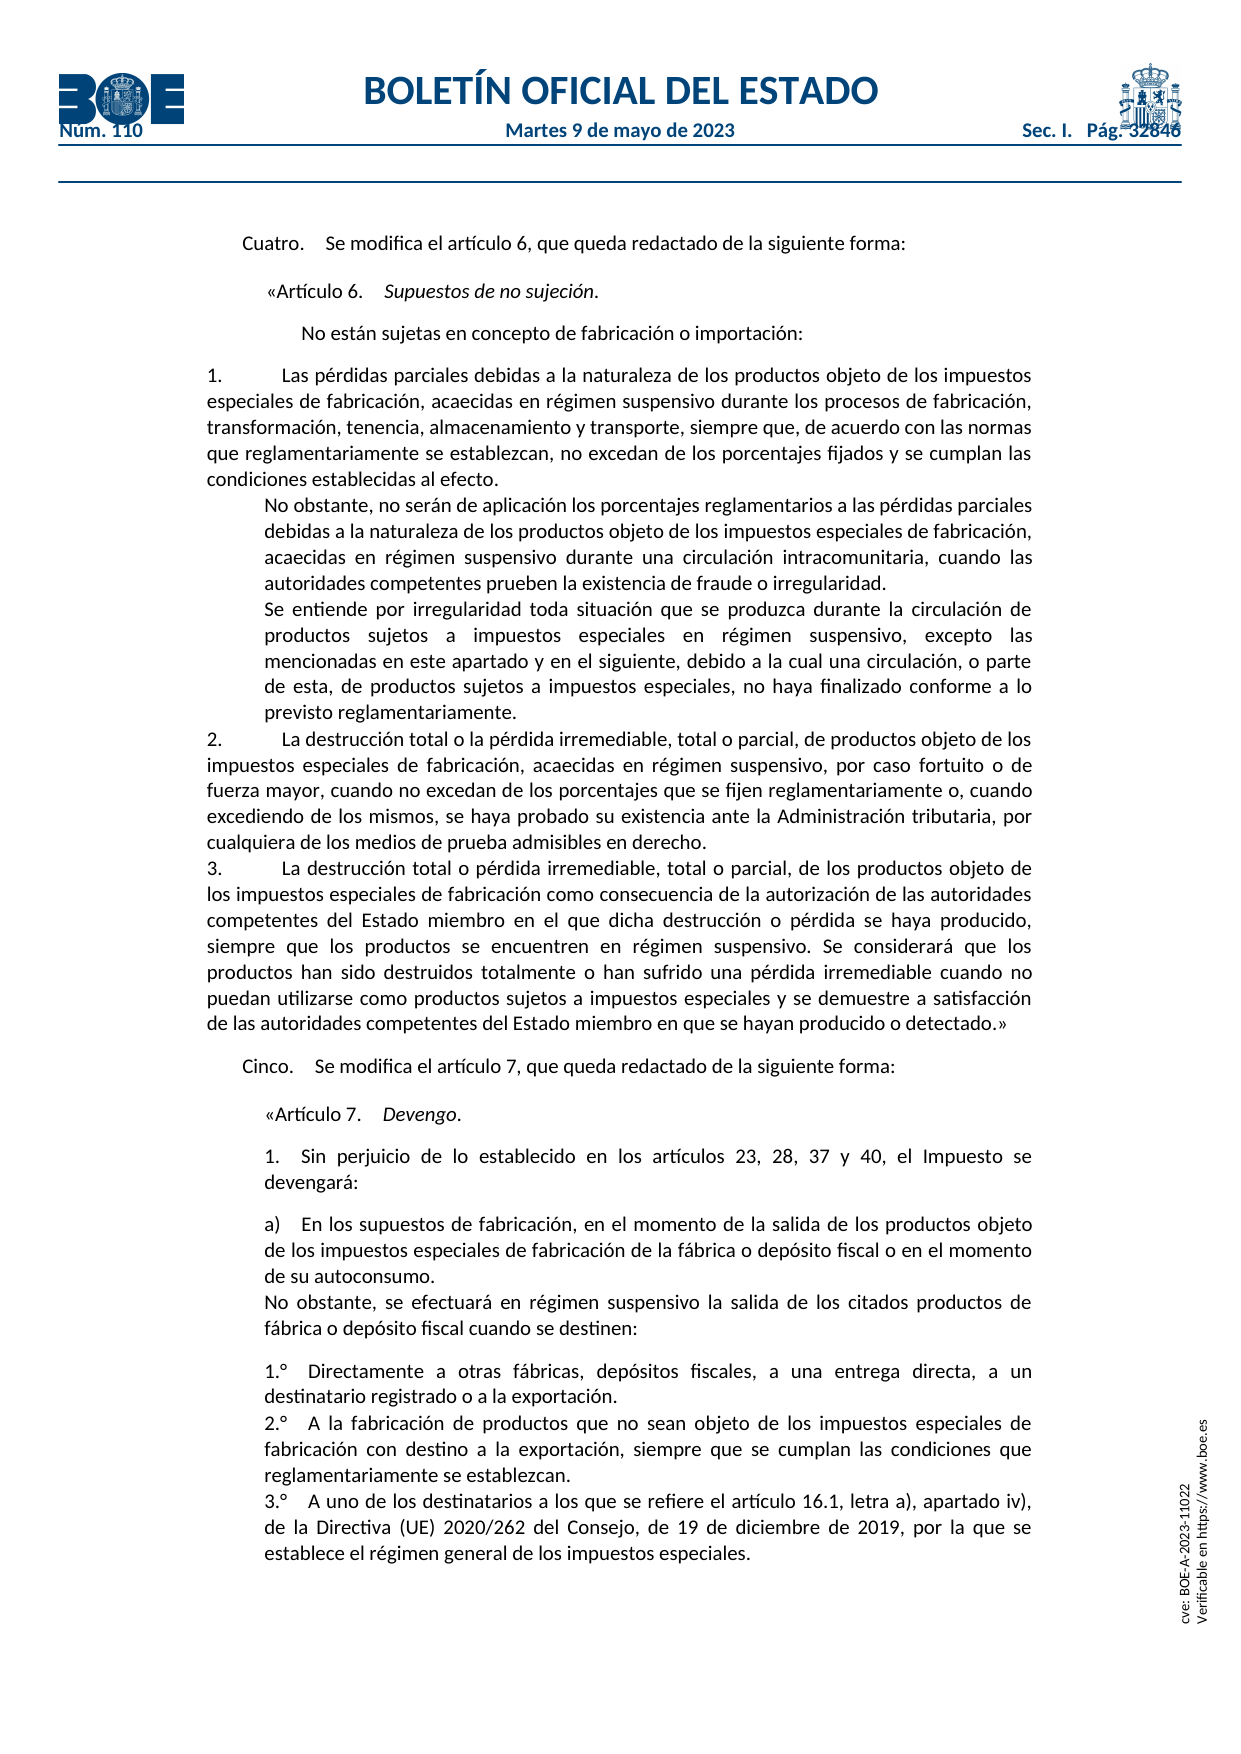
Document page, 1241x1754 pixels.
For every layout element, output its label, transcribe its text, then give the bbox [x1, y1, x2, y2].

text No obstante, se efectuará en régimen suspensivo la salida de los citados productos de fábrica o depósito fiscal cuando se destinen: [264, 1289, 1034, 1341]
list La destrucción total o pérdida irremediable, total o parcial, de los productos objeto de los impuestos especiales de fabricación como consecuencia de la autorización de las autoridades competentes del Estado miembro en el que dicha destrucción o pérdida se haya producido, siempre que los productos se encuentren en régimen suspensivo. Se considerará que los productos han sido destruidos totalmente o han sufrido una pérdida irremediable cuando no puedan utilizarse como productos sujetos a impuestos especiales y se demuestre a satisfacción de las autoridades competentes del Estado miembro en que se hayan producido o detectado.» [207, 856, 1034, 1036]
text 1. Sin perjuicio de lo establecido en los artículos 23, 28, 37 y 40, el Impuesto se devengará: [264, 1143, 1034, 1194]
text Se entiende por irregularidad toda situación que se produzca durante la circulación de productos sujetos a impuestos especiales en régimen suspensivo, excepto las mencionadas en este apartado y en el siguiente, debido a la cual una circulación, o parte de esta, de productos sujetos a impuestos especiales, no haya finalizado conforme a lo previsto reglamentariamente. [264, 596, 1034, 725]
text «Artículo 7. Devengo. [264, 1101, 1034, 1127]
text Cinco. Se modifica el artículo 7, que queda redactado de la siguiente forma: [242, 1053, 1034, 1078]
text «Artículo 6. Supuestos de no sujeción. [266, 278, 1034, 304]
text No obstante, no serán de aplicación los porcentajes reglamentarios a las pérdidas parciales debidas a la naturaleza de los productos objeto de los impuestos especiales de fabricación, acaecidas en régimen suspensivo durante una circulación intracomunitaria, cuando las autoridades competentes prueben la existencia de fraude o irregularidad. [264, 492, 1034, 595]
text No están sujetas en concepto de fabricación o importación: [301, 321, 1034, 346]
text 1.° Directamente a otras fábricas, depósitos fiscales, a una entrega directa, a un destinatario registrado o a la exportación. [264, 1358, 1034, 1409]
text a) En los supuestos de fabricación, en el momento de la salida de los productos objeto de los impuestos especiales de fabricación de la fábrica o depósito fiscal o en el momento de su autoconsumo. [264, 1212, 1034, 1289]
list La destrucción total o la pérdida irremediable, total o parcial, de productos objeto de los impuestos especiales de fabricación, acaecidas en régimen suspensivo, por caso fortuito o de fuerza mayor, cuando no excedan de los porcentajes que se fijen reglamentariamente o, cuando excediendo de los mismos, se haya probado su existencia ante la Administración tributaria, por cualquiera de los medios de prueba admisibles en derecho. [207, 726, 1034, 855]
list Las pérdidas parciales debidas a la naturaleza de los productos objeto de los impuestos especiales de fabricación, acaecidas en régimen suspensivo durante los procesos de fabricación, transformación, tenencia, almacenamiento y transporte, siempre que, de acuerdo con las normas que reglamentariamente se establezcan, no excedan de los porcentajes fijados y se cumplan las condiciones establecidas al efecto. [207, 363, 1034, 491]
text 2.° A la fabricación de productos que no sean objeto de los impuestos especiales de fabricación con destino a la exportación, siempre que se cumplan las condiciones que reglamentariamente se establezcan. [264, 1410, 1034, 1487]
text Cuatro. Se modifica el artículo 6, que queda redactado de la siguiente forma: [242, 230, 1034, 256]
text 3.° A uno de los destinatarios a los que se refiere el artículo 16.1, letra a), apartado iv), de la Directiva (UE) 2020/262 del Consejo, de 19 de diciembre de 2019, por la que se establece el régimen general de los impuestos especiales. [264, 1488, 1034, 1565]
